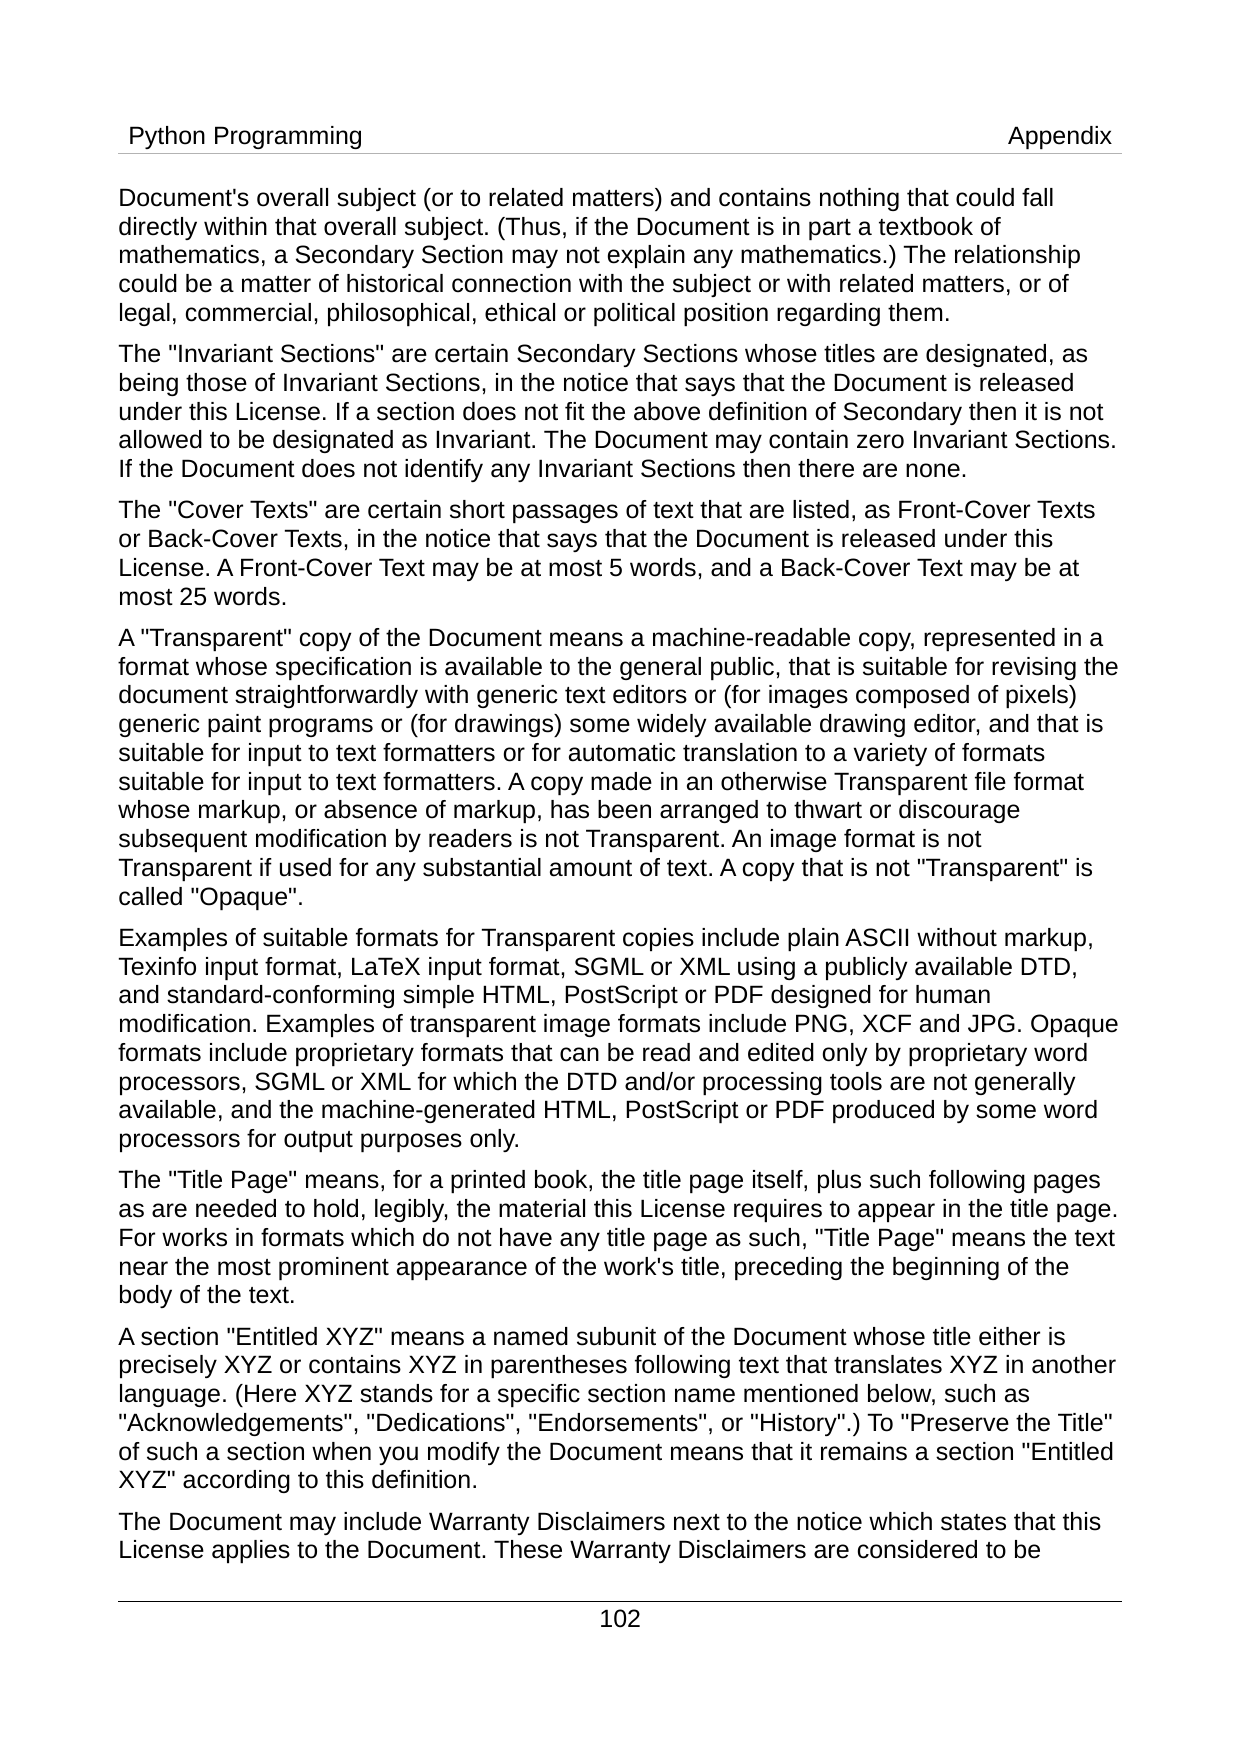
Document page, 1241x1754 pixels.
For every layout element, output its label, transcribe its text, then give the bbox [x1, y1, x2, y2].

text The "Title Page" means, for a printed book, the title page itself, plus such following pages as are needed to hold, legibly, the material this License requires to appear in the title page. For works in formats which do not have any title page as such, "Title Page" means the text near the most prominent appearance of the work's title, preceding the beginning of the body of the text. [118, 1165, 1122, 1309]
text The "Invariant Sections" are certain Secondary Sections whose titles are designated, as being those of Invariant Sections, in the notice that says that the Document is released under this License. If a section does not fit the above definition of Secondary then it is not allowed to be designated as Invariant. The Document may contain zero Invariant Sections. If the Document does not identify any Invariant Sections then there are none. [118, 339, 1122, 483]
text A "Transparent" copy of the Document means a machine-readable copy, represented in a format whose specification is available to the general public, that is suitable for revising the document straightforwardly with generic text editors or (for images composed of pixels) generic paint programs or (for drawings) some widely available drawing editor, and that is suitable for input to text formatters or for automatic translation to a variety of formats suitable for input to text formatters. A copy made in an otherwise Transparent file format whose markup, or absence of markup, has been arranged to thwart or discourage subsequent modification by readers is not Transparent. An image format is not Transparent if used for any substantial amount of text. A copy that is not "Transparent" is called "Opaque". [118, 623, 1122, 910]
text A section "Entitled XYZ" means a named subunit of the Document whose title either is precisely XYZ or contains XYZ in parentheses following text that translates XYZ in another language. (Here XYZ stands for a specific section name mentioned below, such as "Acknowledgements", "Dedications", "Endorsements", or "History".) To "Preserve the Title" of such a section when you modify the Document means that it remains a section "Entitled XYZ" according to this definition. [118, 1322, 1122, 1494]
text The Document may include Warranty Disclaimers next to the notice which states that this License applies to the Document. These Warranty Disclaimers are considered to be [118, 1507, 1122, 1564]
text Document's overall subject (or to related matters) and contains nothing that could fall directly within that overall subject. (Thus, if the Document is in part a textbook of mathematics, a Secondary Section may not explain any mathematics.) The relationship could be a matter of historical connection with the subject or with related matters, or of legal, commercial, philosophical, ethical or political position regarding them. [118, 183, 1122, 327]
text Examples of suitable formats for Transparent copies include plain ASCII without markup, Texinfo input format, LaTeX input format, SGML or XML using a publicly available DTD, and standard-conforming simple HTML, PostScript or PDF designed for human modification. Examples of transparent image formats include PNG, XCF and JPG. Opaque formats include proprietary formats that can be read and edited only by proprietary word processors, SGML or XML for which the DTD and/or processing tools are not generally available, and the machine-generated HTML, PostScript or PDF produced by some word processors for output purposes only. [118, 923, 1122, 1153]
text The "Cover Texts" are certain short passages of text that are listed, as Front-Cover Texts or Back-Cover Texts, in the notice that says that the Document is released under this License. A Front-Cover Text may be at most 5 words, and a Back-Cover Text may be at most 25 words. [118, 495, 1122, 610]
